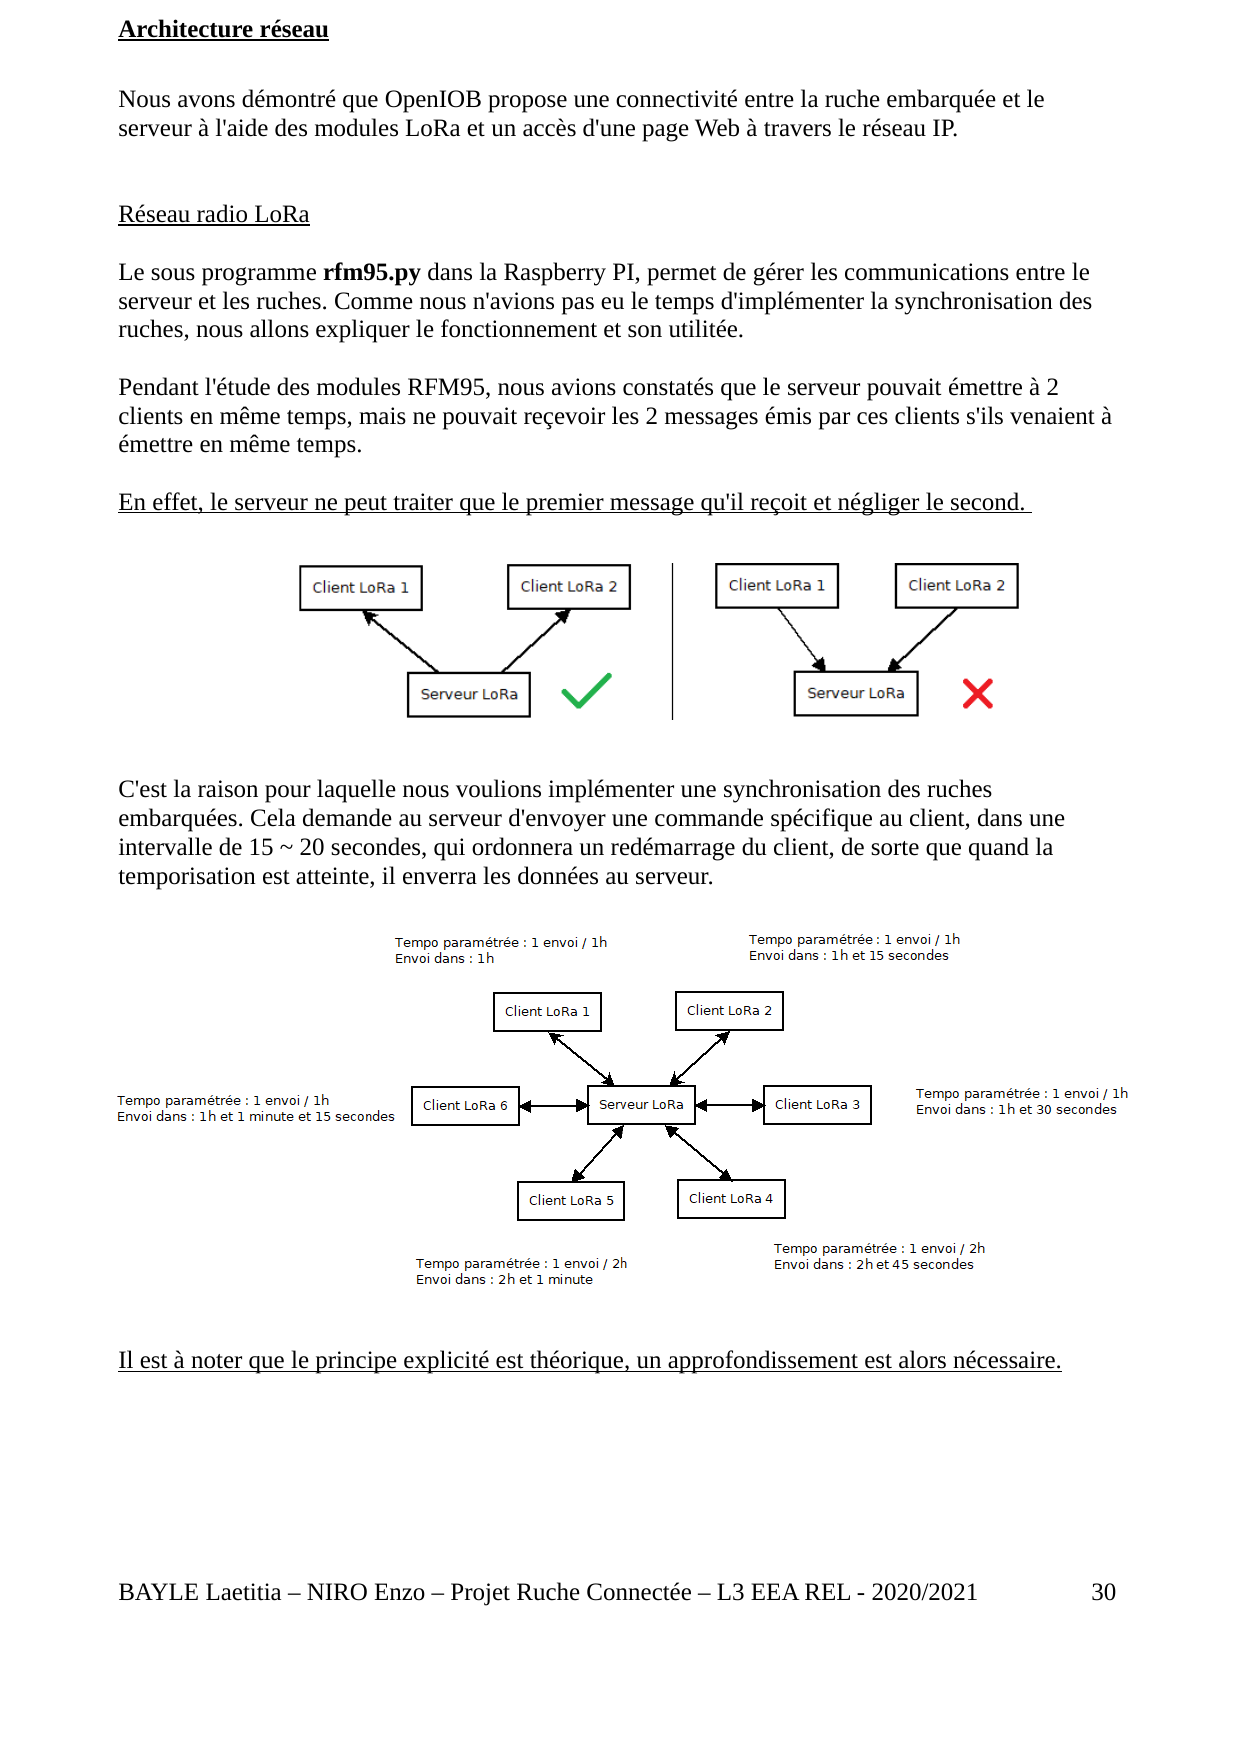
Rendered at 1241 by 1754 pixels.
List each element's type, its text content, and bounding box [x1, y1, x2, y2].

text Nous avons démontré que OpenIOB propose une connectivité entre la ruche embarquée et le serveur à l'aide des modules LoRa et un accès d'une page Web à travers le réseau IP. [118, 84, 1122, 142]
text Pendant l'étude des modules RFM95, nous avions constatés que le serveur pouvait émettre à 2 clients en même temps, mais ne pouvait reçevoir les 2 messages émis par ces clients s'ils venaient à émettre en même temps. [118, 372, 1122, 458]
text C'est la raison pour laquelle nous voulions implémenter une synchronisation des ruches embarquées. Cela demande au serveur d'envoyer une commande spécifique au client, dans une intervalle de 15 ~ 20 secondes, qui ordonnera un redémarrage du client, de sorte que quand la temporisation est atteinte, il enverra les données au serveur. [118, 774, 1122, 889]
text Réseau radio LoRa [118, 199, 1122, 228]
subtitle Architecture réseau [118, 14, 1122, 43]
text Il est à noter que le principe explicité est théorique, un approfondissement est alors nécessaire. [118, 1346, 1122, 1374]
text En effet, le serveur ne peut traiter que le premier message qu'il reçoit et négliger le second. [118, 487, 1122, 516]
text Le sous programme rfm95.py dans la Raspberry PI, permet de gérer les communications entre le serveur et les ruches. Comme nous n'avions pas eu le temps d'implémenter la synchronisation des ruches, nous allons expliquer le fonctionnement et son utilitée. [118, 257, 1122, 343]
